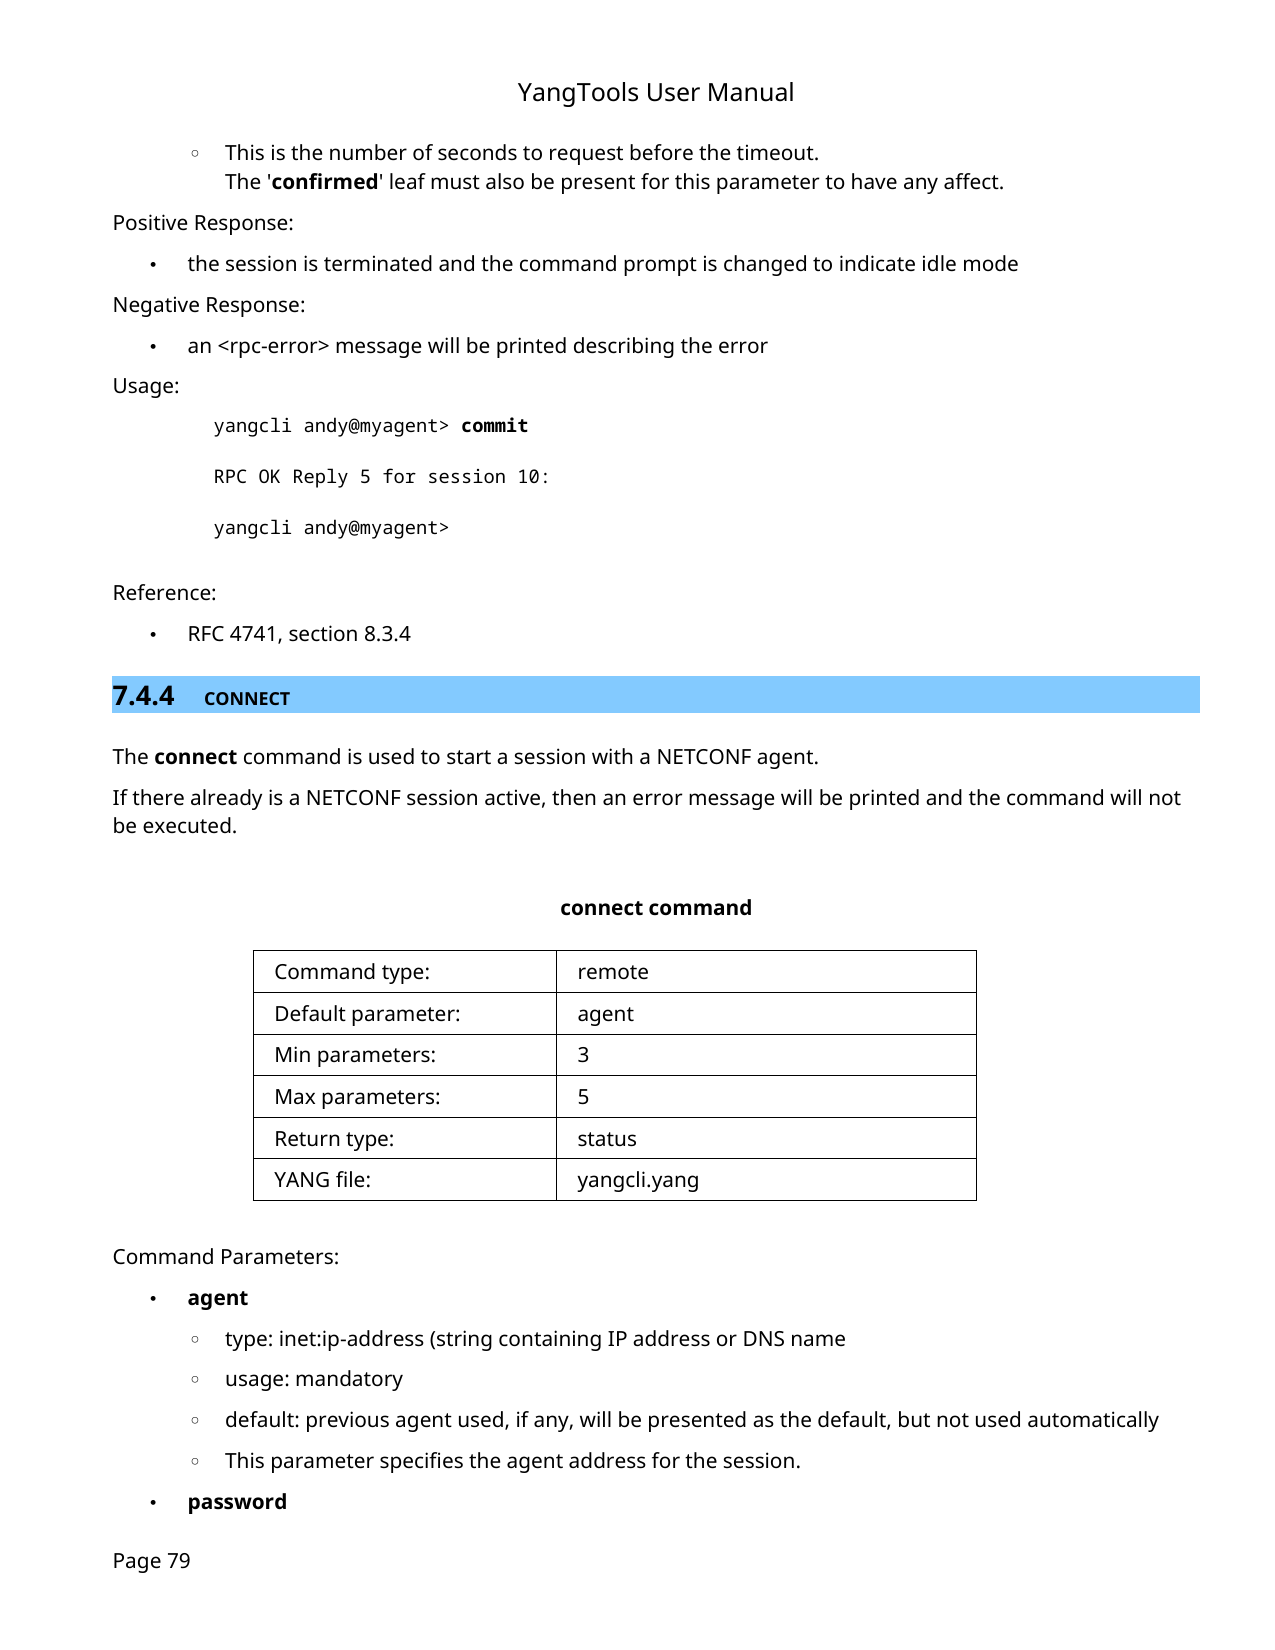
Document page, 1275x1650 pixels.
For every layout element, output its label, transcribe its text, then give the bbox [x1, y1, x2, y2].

table_cell YANG file: [254, 1159, 556, 1200]
text Command Parameters: [112, 1242, 1200, 1270]
table_cell Return type: [254, 1118, 556, 1158]
text yangcli andy@myagent> commit RPC OK Reply 5 for session 10: yangcli andy@myagent> [139, 413, 1200, 566]
subtitle connect [112, 676, 1200, 713]
list agent [150, 1283, 1200, 1311]
subtitle connect command [127, 893, 1185, 922]
table_cell Max parameters: [254, 1076, 556, 1117]
table_cell agent [557, 993, 976, 1033]
list an <rpc-error> message will be printed describing the error [150, 331, 1200, 359]
list password [150, 1487, 1200, 1516]
table_cell yangcli.yang [557, 1159, 976, 1200]
table_cell Default parameter: [254, 993, 556, 1033]
list This is the number of seconds to request before the timeout. The 'confirmed' leaf must also be present for this parameter to have any affect. [187, 138, 1200, 195]
table_cell Min parameters: [254, 1035, 556, 1075]
table_cell status [557, 1118, 976, 1158]
list usage: mandatory [187, 1364, 1200, 1393]
table_header Command type: [254, 951, 556, 992]
text Positive Response: [112, 208, 1200, 236]
list type: inet:ip-address (string containing IP address or DNS name [187, 1324, 1200, 1352]
text If there already is a NETCONF session active, then an error message will be printed and the command will not be executed. [112, 783, 1200, 840]
text The connect command is used to start a session with a NETCONF agent. [112, 742, 1200, 771]
list default: previous agent used, if any, will be presented as the default, but not used automatically [187, 1406, 1200, 1434]
list This parameter specifies the agent address for the session. [187, 1446, 1200, 1475]
table_cell 5 [557, 1076, 976, 1117]
text Reference: [112, 578, 1200, 606]
table_cell 3 [557, 1035, 976, 1075]
text Usage: [112, 372, 1200, 400]
text Negative Response: [112, 290, 1200, 318]
list the session is terminated and the command prompt is changed to indicate idle mode [150, 249, 1200, 277]
list RFC 4741, section 8.3.4 [150, 619, 1200, 647]
table_header remote [557, 951, 976, 992]
